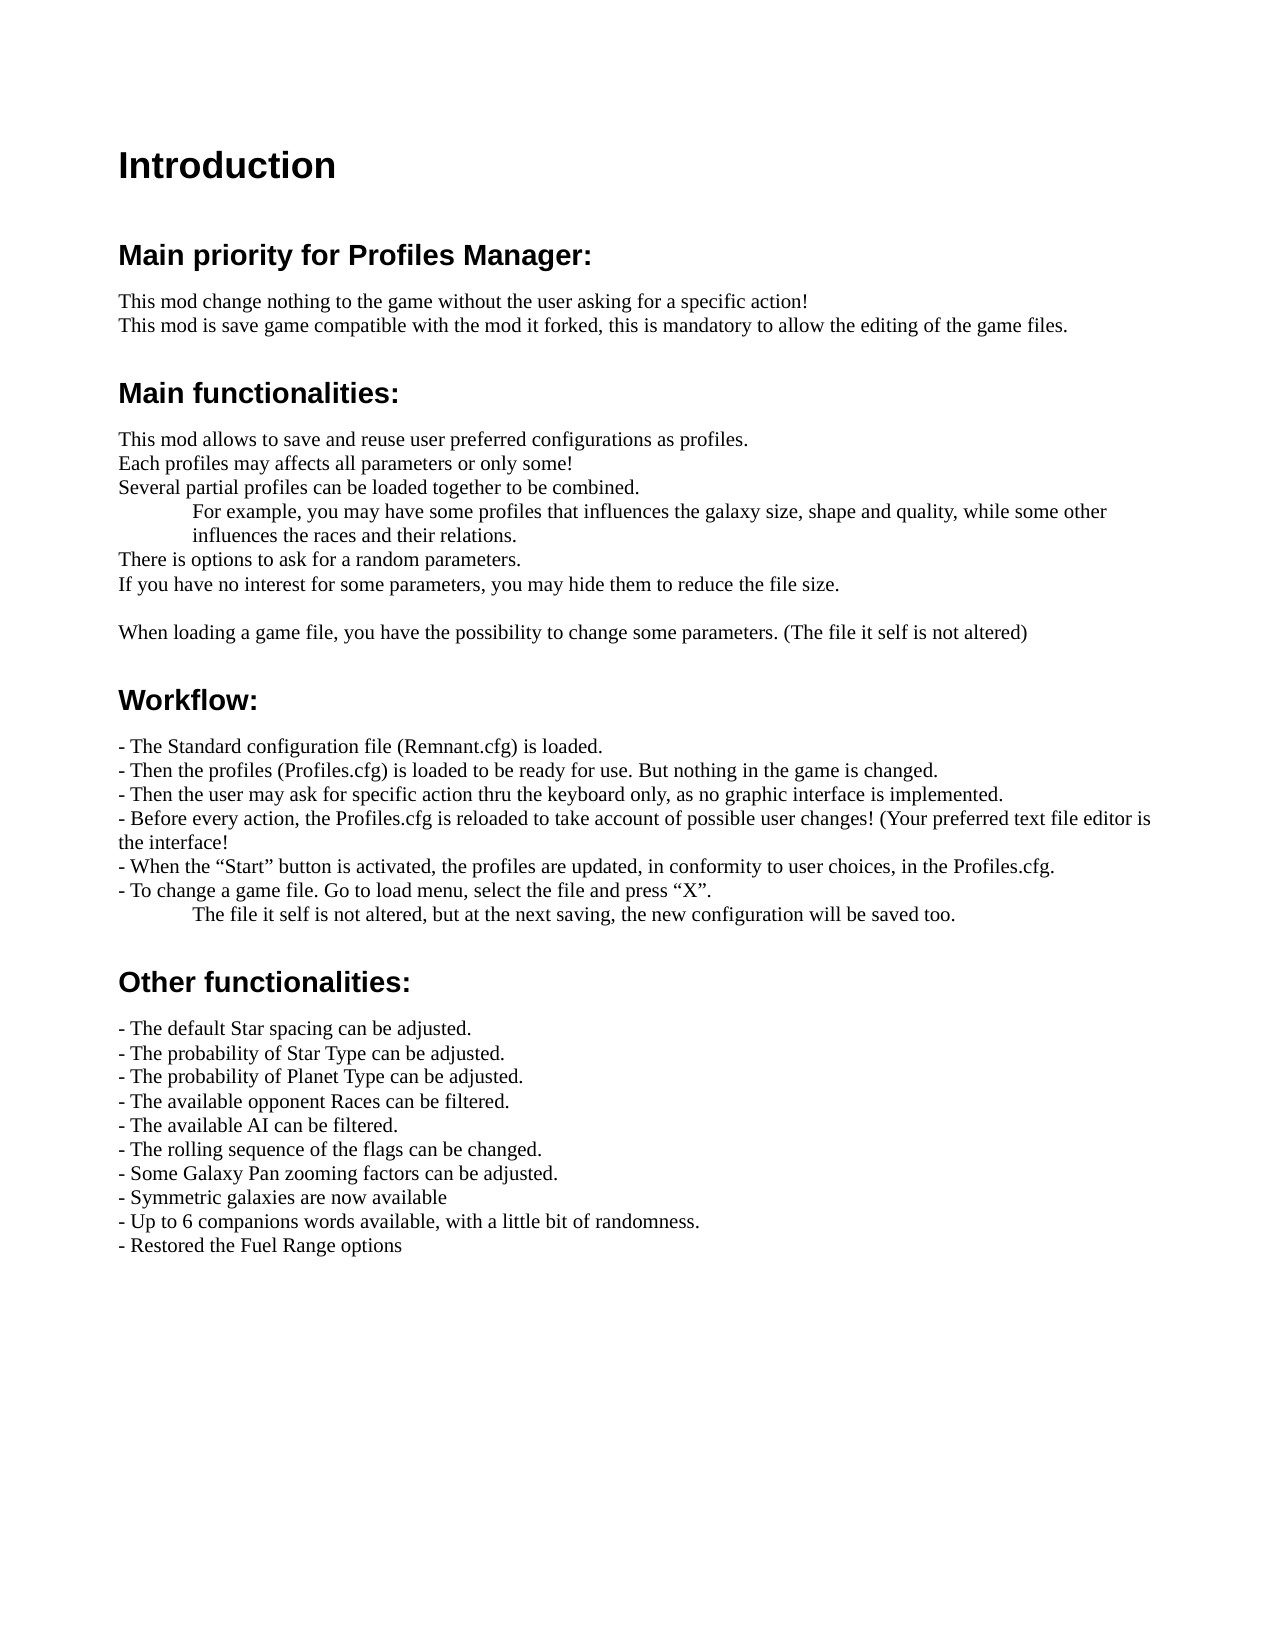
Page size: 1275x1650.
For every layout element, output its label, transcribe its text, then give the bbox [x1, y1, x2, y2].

text Several partial profiles can be loaded together to be combined. [118, 475, 1157, 499]
text - The available AI can be filtered. [118, 1113, 1157, 1137]
text The file it self is not altered, but at the next saving, the new configuration will be saved too. [118, 902, 1157, 926]
text - Then the user may ask for specific action thru the keyboard only, as no graphic interface is implemented. [118, 782, 1157, 806]
text - Symmetric galaxies are now available [118, 1185, 1157, 1209]
text - Some Galaxy Pan zooming factors can be adjusted. [118, 1161, 1157, 1185]
text - The rolling sequence of the flags can be changed. [118, 1137, 1157, 1161]
text Each profiles may affects all parameters or only some! [118, 451, 1157, 475]
text - The default Star spacing can be adjusted. [118, 1016, 1157, 1040]
text This mod change nothing to the game without the user asking for a specific action! [118, 289, 1157, 313]
text - When the “Start” button is activated, the profiles are updated, in conformity to user choices, in the Profiles.cfg. [118, 854, 1157, 878]
text If you have no interest for some parameters, you may hide them to reduce the file size. [118, 571, 1157, 596]
text - Restored the Fuel Range options [118, 1233, 1157, 1257]
subtitle Main functionalities: [118, 376, 1157, 409]
text - The probability of Star Type can be adjusted. [118, 1040, 1157, 1064]
text - The Standard configuration file (Remnant.cfg) is loaded. [118, 734, 1157, 758]
text - Before every action, the Profiles.cfg is reloaded to take account of possible user changes! (Your preferred text file editor is the interface! [118, 806, 1157, 854]
subtitle Main priority for Profiles Manager: [118, 238, 1157, 271]
text - Then the profiles (Profiles.cfg) is loaded to be ready for use. But nothing in the game is changed. [118, 758, 1157, 782]
text - Up to 6 companions words available, with a little bit of randomness. [118, 1209, 1157, 1233]
text This mod allows to save and reuse user preferred configurations as profiles. [118, 427, 1157, 451]
text - To change a game file. Go to load menu, select the file and press “X”. [118, 878, 1157, 902]
text - The available opponent Races can be filtered. [118, 1088, 1157, 1113]
text - The probability of Planet Type can be adjusted. [118, 1064, 1157, 1088]
subtitle Workflow: [118, 682, 1157, 716]
subtitle Introduction [118, 143, 1157, 186]
text When loading a game file, you have the possibility to change some parameters. (The file it self is not altered) [118, 619, 1157, 644]
text This mod is save game compatible with the mod it forked, this is mandatory to allow the editing of the game files. [118, 313, 1157, 337]
text For example, you may have some profiles that influences the galaxy size, shape and quality, while some other influences the races and their relations. [192, 499, 1157, 547]
text There is options to ask for a random parameters. [118, 547, 1157, 571]
subtitle Other functionalities: [118, 965, 1157, 999]
